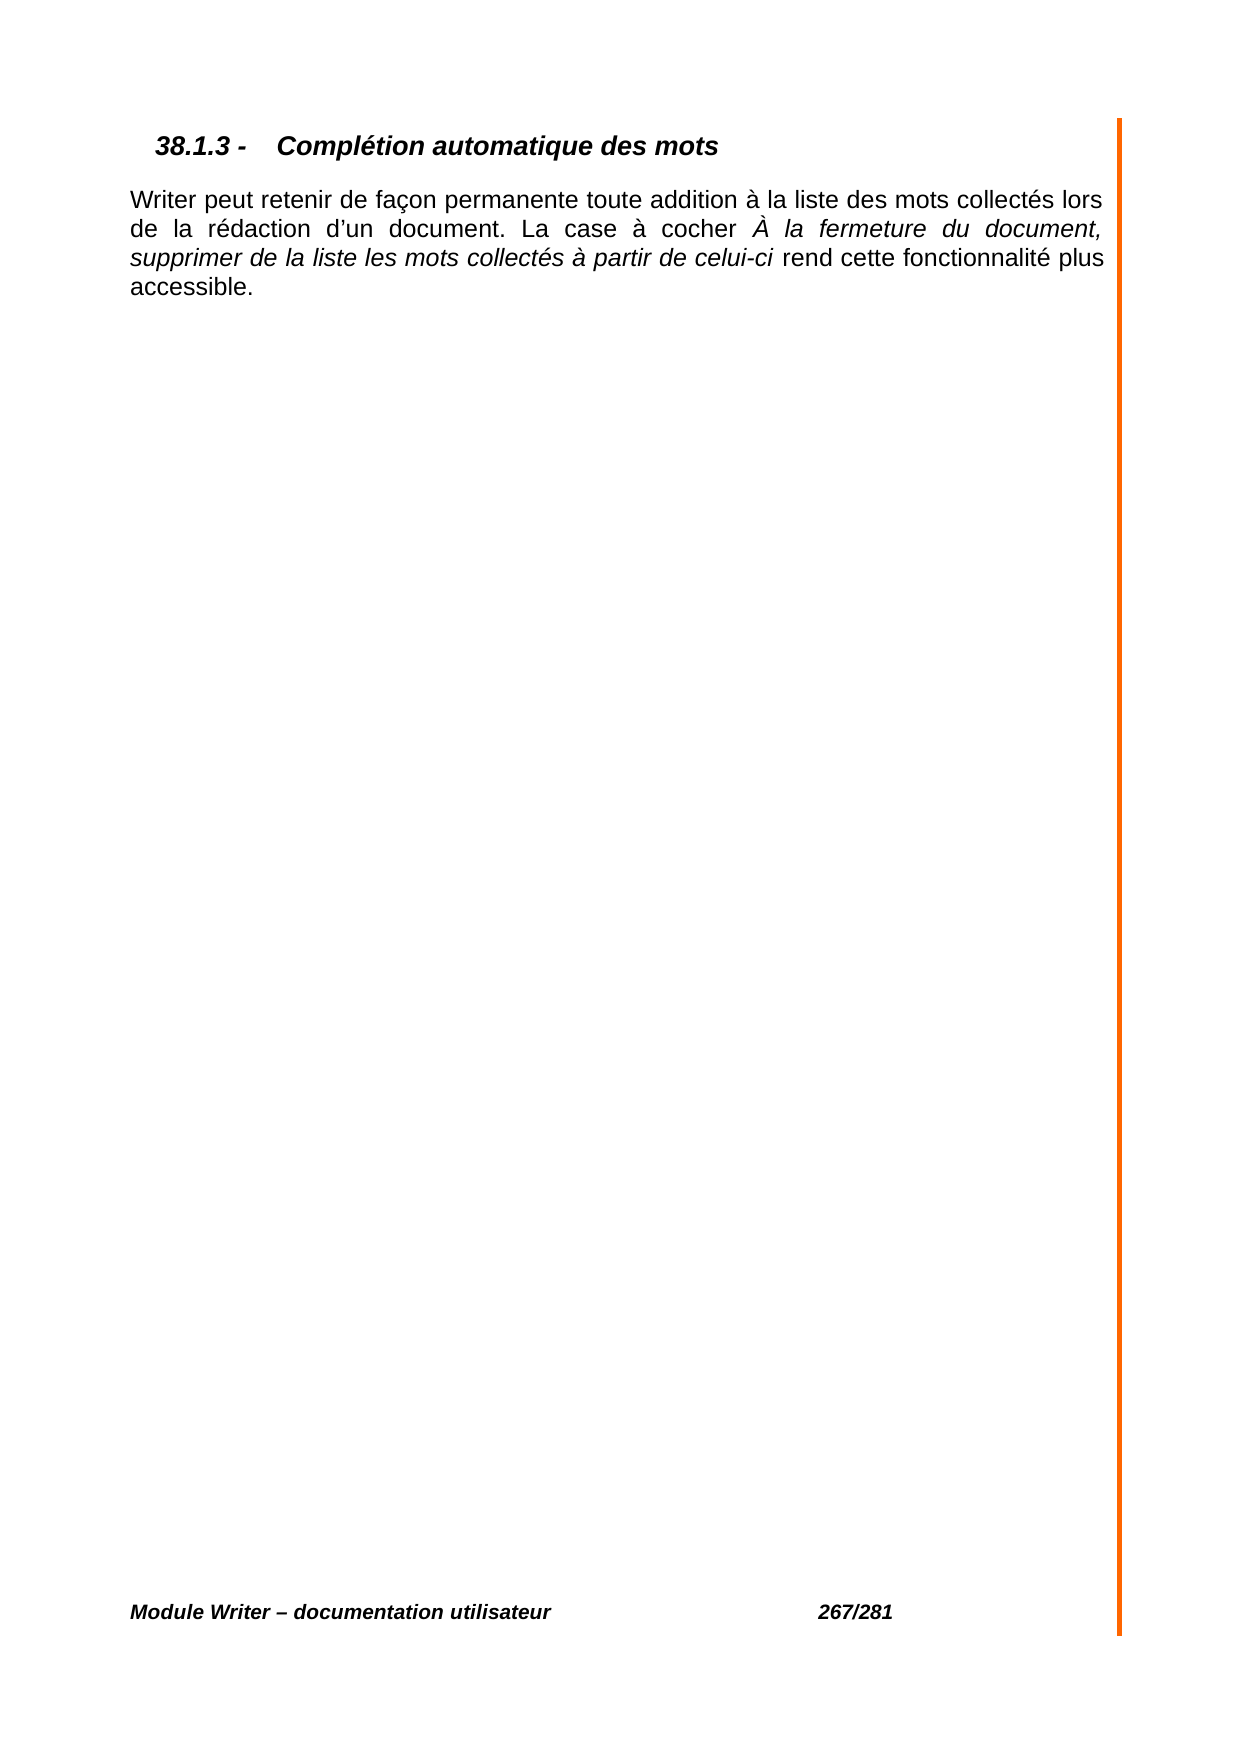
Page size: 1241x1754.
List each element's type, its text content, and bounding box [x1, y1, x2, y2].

text Writer peut retenir de façon permanente toute addition à la liste des mots collectés lors de la rédaction d’un document. La case à cocher À la fermeture du document, supprimer de la liste les mots collectés à partir de celui-ci rend cette fonctionnalité plus accessible. [130, 185, 1105, 301]
subtitle Complétion automatique des mots [155, 130, 1105, 161]
